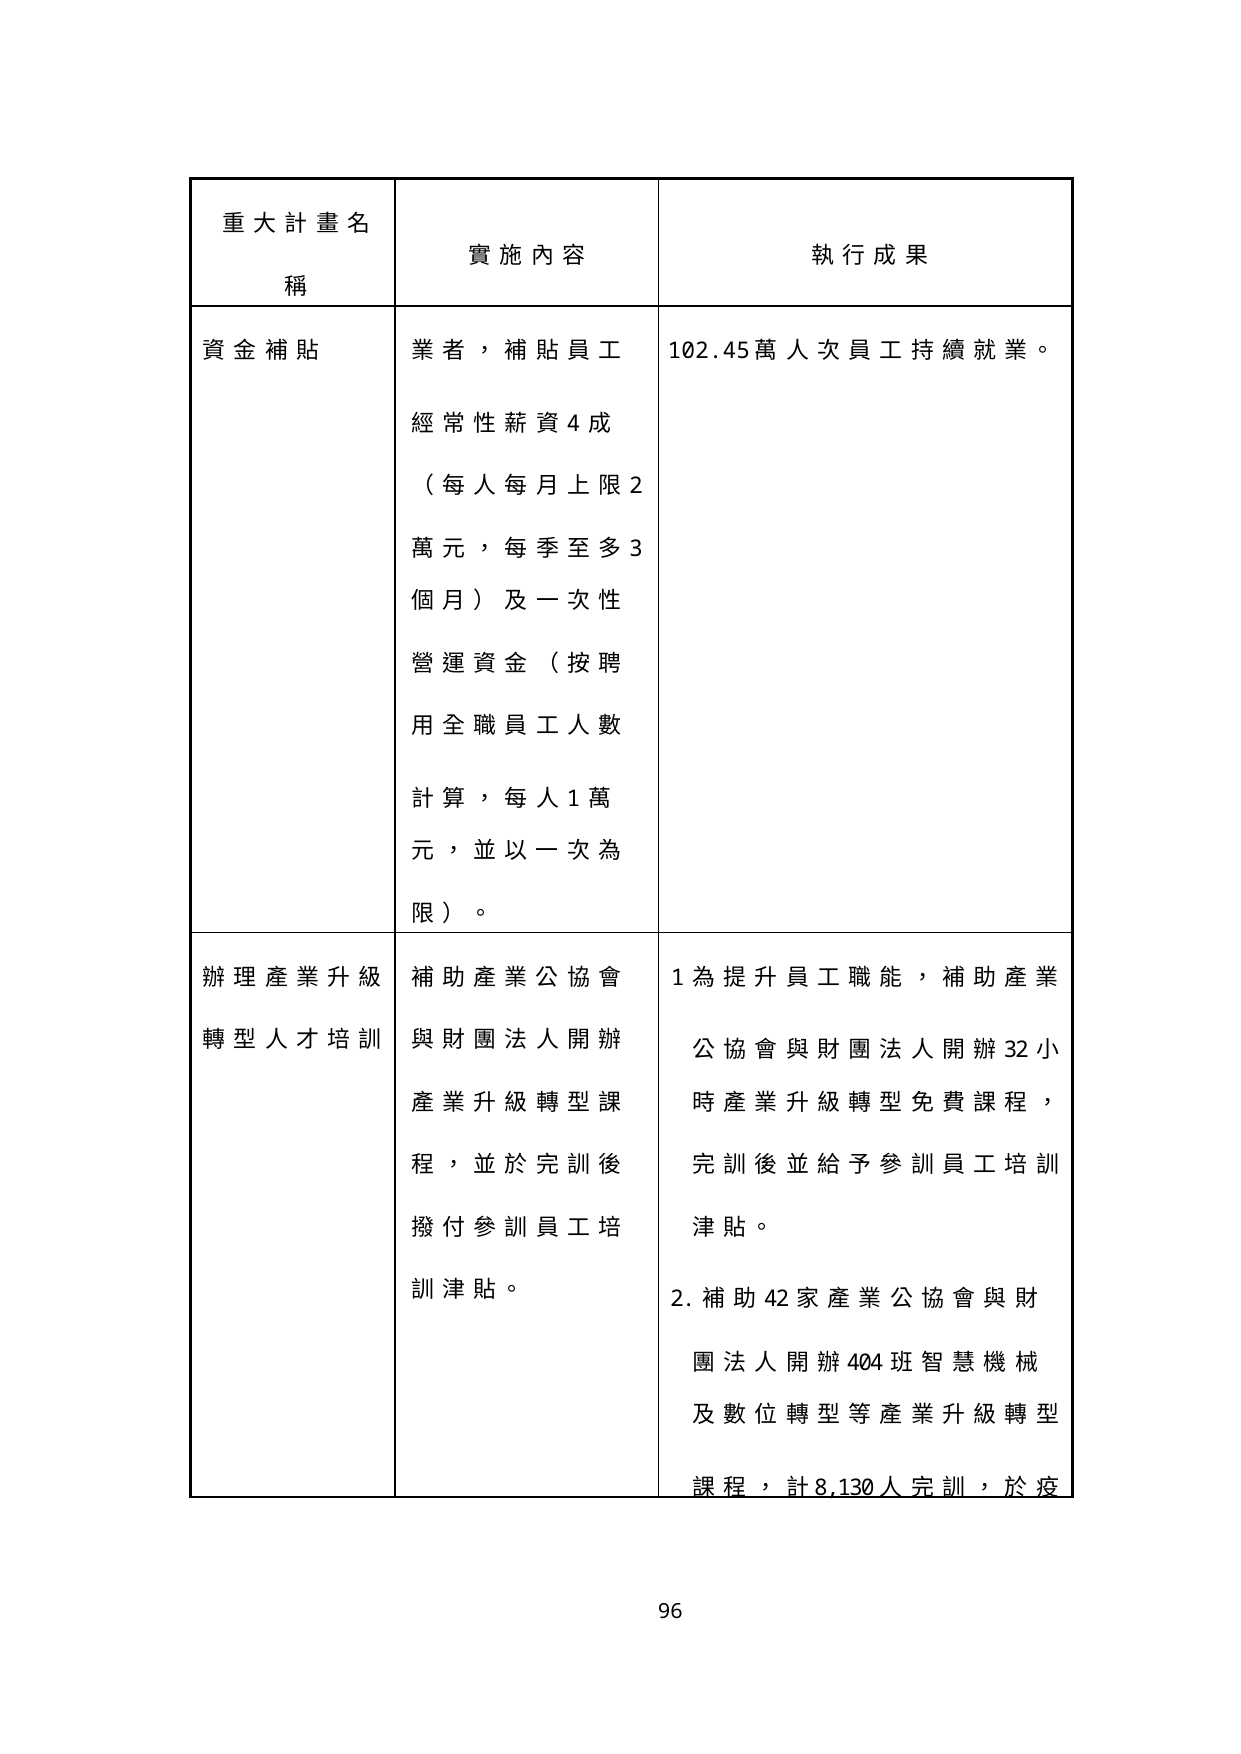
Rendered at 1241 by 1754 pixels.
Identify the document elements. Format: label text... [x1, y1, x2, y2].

table_header 實施內容 [396, 180, 658, 305]
table_cell 業者，補貼員工經常性薪資4成（每人每月上限2萬元，每季至多3個月）及一次性營運資金（按聘用全職員工人數計算，每人1萬元，並以一次為限）。 [396, 307, 658, 932]
table_cell 資金補貼 [192, 307, 394, 932]
table_header 執行成果 [659, 180, 1071, 305]
table_cell 辦理產業升級轉型人才培訓 [192, 933, 394, 1496]
table_header 重大計畫名稱 [192, 180, 394, 305]
table_cell 補助產業公協會與財團法人開辦產業升級轉型課程，並於完訓後撥付參訓員工培訓津貼。 [396, 933, 658, 1496]
table_cell 102.45萬人次員工持續就業。 [659, 307, 1071, 932]
table_cell 1為提升員工職能，補助產業公協會與財團法人開辦32小時產業升級轉型免費課程，完訓後並給予參訓員工培訓津貼。 2.補助42家產業公協會與財團法人開辦404班智慧機械及數位轉型等產業升級轉型課程，計8,130人完訓，於疫 [659, 933, 1071, 1496]
